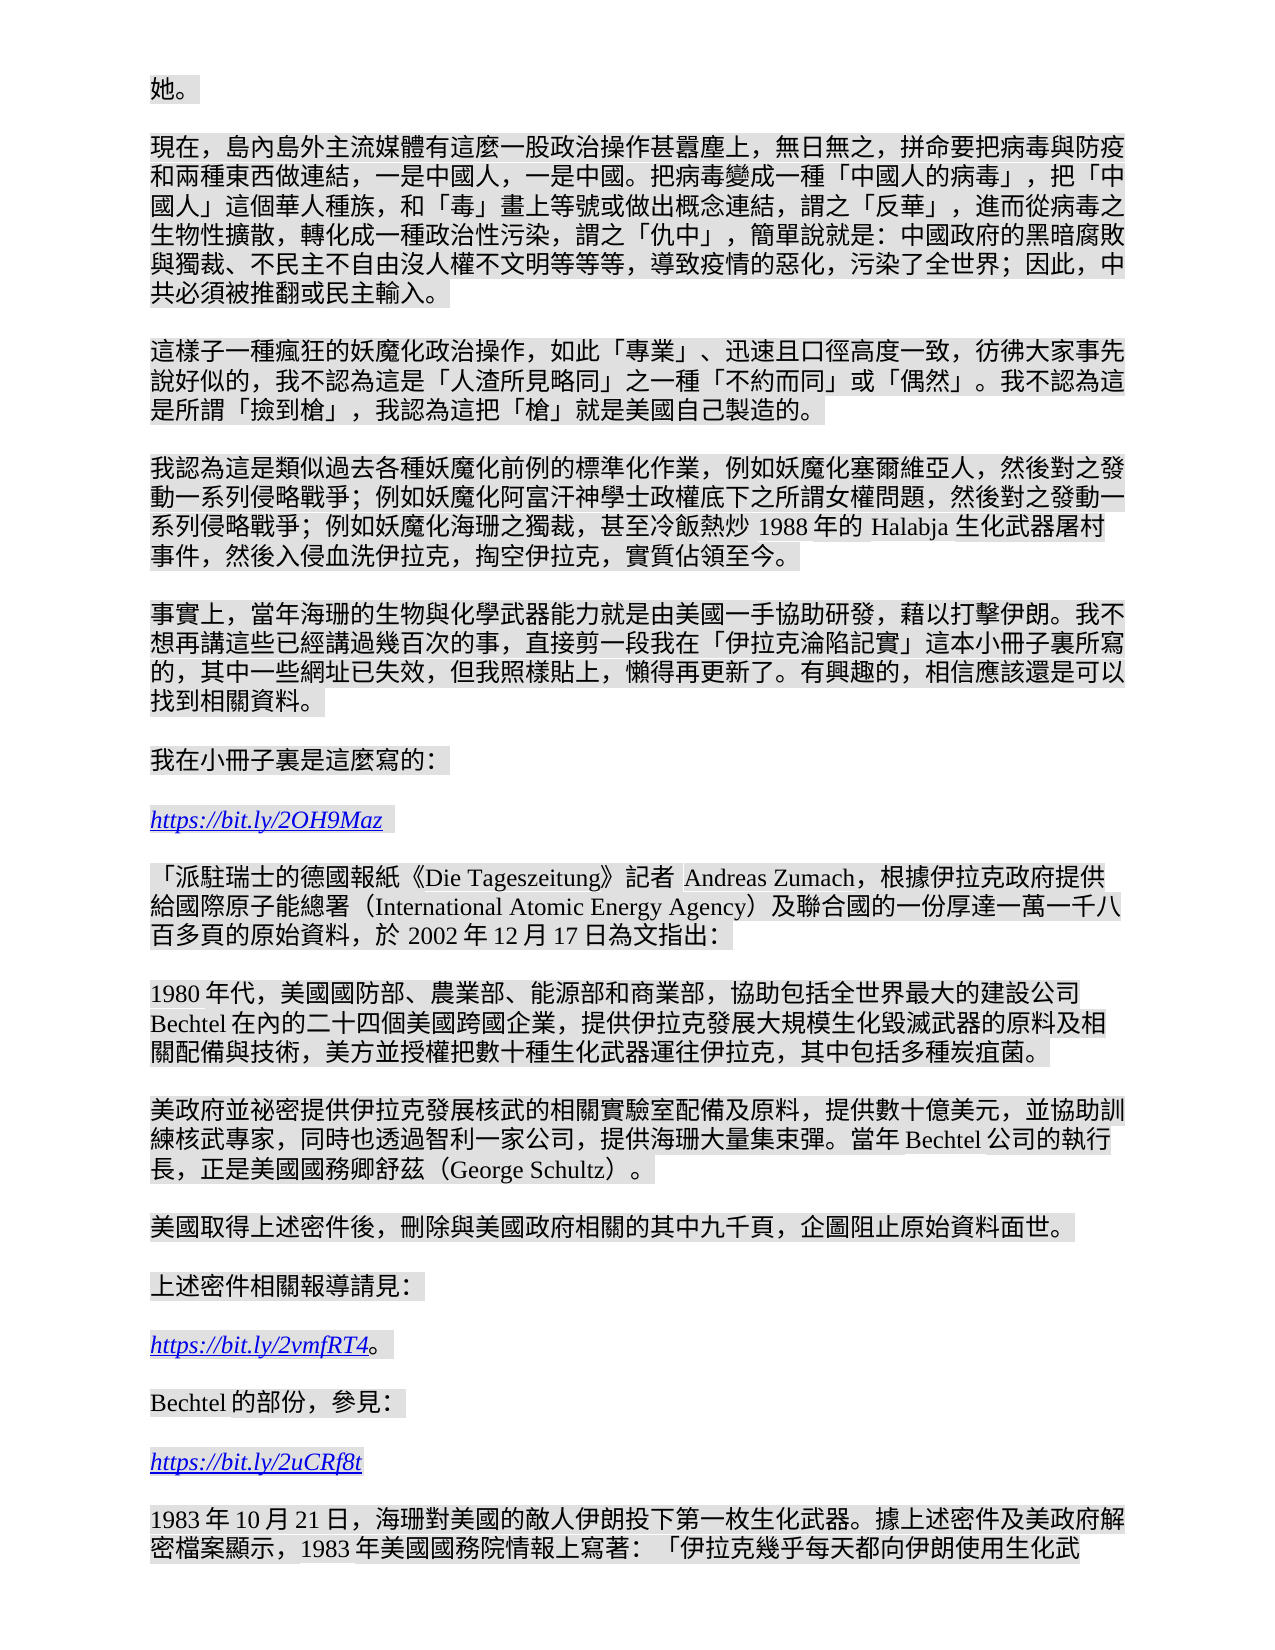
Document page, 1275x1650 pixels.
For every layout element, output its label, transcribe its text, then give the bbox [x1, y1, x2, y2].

text 她。 現在，島內島外主流媒體有這麼一股政治操作甚囂塵上，無日無之，拼命要把病毒與防疫和兩種東西做連結，一是中國人，一是中國。把病毒變成一種「中國人的病毒」，把「中國人」這個華人種族，和「毒」畫上等號或做出概念連結，謂之「反華」，進而從病毒之生物性擴散，轉化成一種政治性污染，謂之「仇中」，簡單說就是：中國政府的黑暗腐敗與獨裁、不民主不自由沒人權不文明等等等，導致疫情的惡化，污染了全世界；因此，中共必須被推翻或民主輸入。 這樣子一種瘋狂的妖魔化政治操作，如此「專業」、迅速且口徑高度一致，彷彿大家事先說好似的，我不認為這是「人渣所見略同」之一種「不約而同」或「偶然」。我不認為這是所謂「撿到槍」，我認為這把「槍」就是美國自己製造的。 我認為這是類似過去各種妖魔化前例的標準化作業，例如妖魔化塞爾維亞人，然後對之發動一系列侵略戰爭；例如妖魔化阿富汗神學士政權底下之所謂女權問題，然後對之發動一系列侵略戰爭；例如妖魔化海珊之獨裁，甚至冷飯熱炒 1988年的 Halabja 生化武器屠村事件，然後入侵血洗伊拉克，掏空伊拉克，實質佔領至今。 事實上，當年海珊的生物與化學武器能力就是由美國一手協助研發，藉以打擊伊朗。我不想再講這些已經講過幾百次的事，直接剪一段我在「伊拉克淪陷記實」這本小冊子裏所寫的，其中一些網址已失效，但我照樣貼上，懶得再更新了。有興趣的，相信應該還是可以找到相關資料。 我在小冊子裏是這麼寫的： https://bit.ly/2OH9Maz 「派駐瑞士的德國報紙《Die Tageszeitung》記者 Andreas Zumach，根據伊拉克政府提供給國際原子能總署（International Atomic Energy Agency）及聯合國的一份厚達一萬一千八百多頁的原始資料，於 2002年12月17日為文指出： 1980年代，美國國防部、農業部、能源部和商業部，協助包括全世界最大的建設公司Bechtel在內的二十四個美國跨國企業，提供伊拉克發展大規模生化毀滅武器的原料及相關配備與技術，美方並授權把數十種生化武器運往伊拉克，其中包括多種炭疽菌。 美政府並祕密提供伊拉克發展核武的相關實驗室配備及原料，提供數十億美元，並協助訓練核武專家，同時也透過智利一家公司，提供海珊大量集束彈。當年Bechtel公司的執行長，正是美國國務卿舒茲（George Schultz）。 美國取得上述密件後，刪除與美國政府相關的其中九千頁，企圖阻止原始資料面世。 上述密件相關報導請見： https://bit.ly/2vmfRT4。 Bechtel的部份，參見： https://bit.ly/2uCRf8t 1983年10月21日，海珊對美國的敵人伊朗投下第一枚生化武器。據上述密件及美政府解密檔案顯示，1983年美國國務院情報上寫著：「伊拉克幾乎每天都向伊朗使用生化武 [150, 75, 1125, 1564]
